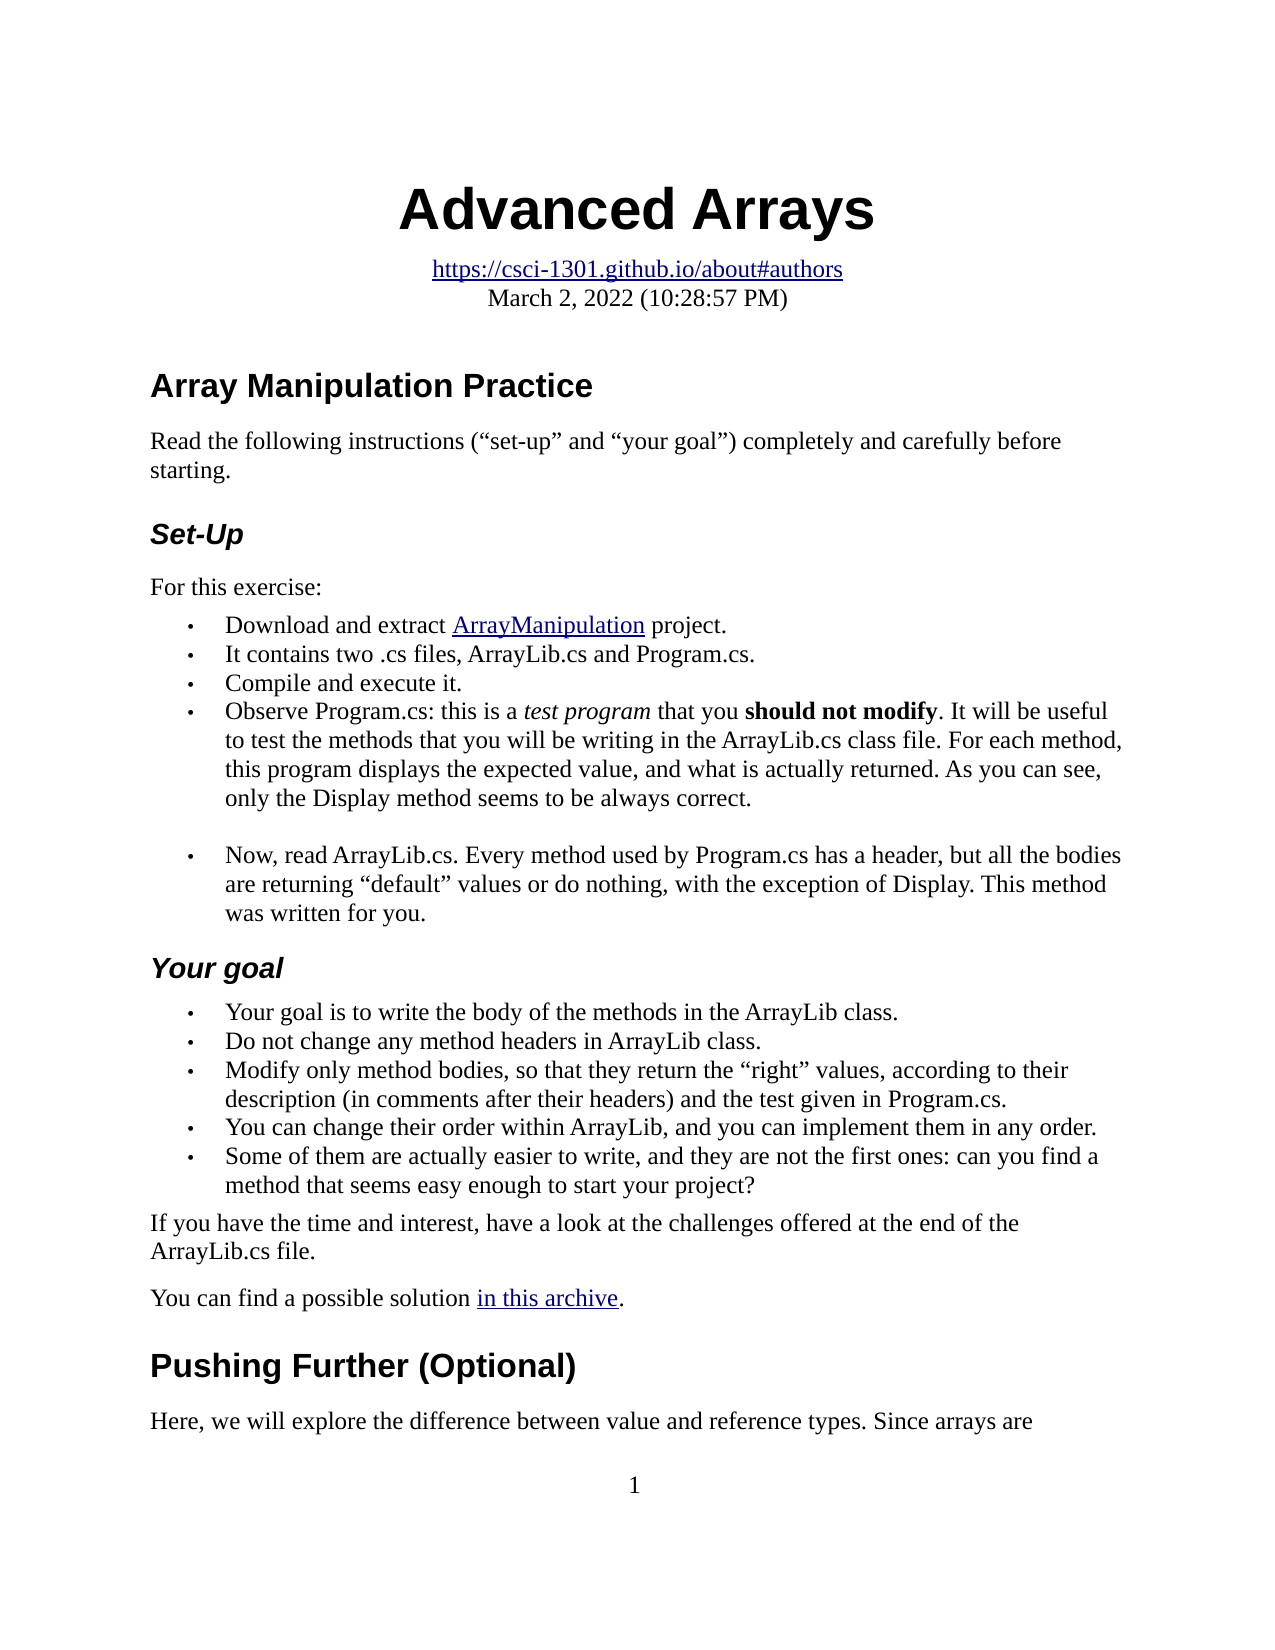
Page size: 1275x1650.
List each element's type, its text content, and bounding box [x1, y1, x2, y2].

text Read the following instructions (“set-up” and “your goal”) completely and carefully before starting. [150, 426, 1125, 483]
title Advanced Arrays [150, 175, 1125, 242]
list Now, read ArrayLib.cs. Every method used by Program.cs has a header, but all the bodies are returning “default” values or do nothing, with the exception of Display. This method was written for you. [187, 840, 1125, 926]
text For this exercise: [150, 572, 1125, 601]
subtitle Set-Up [150, 517, 1125, 551]
text Here, we will explore the difference between value and reference types. Since arrays are [150, 1406, 1125, 1434]
text https://csci-1301.github.io/about#authors [150, 254, 1125, 283]
list Modify only method bodies, so that they return the “right” values, according to their description (in comments after their headers) and the test given in Program.cs. [187, 1055, 1125, 1112]
list Your goal is to write the body of the methods in the ArrayLib class. [187, 997, 1125, 1026]
subtitle Array Manipulation Practice [150, 366, 1125, 404]
list It contains two .cs files, ArrayLib.cs and Program.cs. [187, 639, 1125, 668]
list Download and extract ArrayManipulation project. [187, 610, 1125, 639]
list Observe Program.cs: this is a test program that you should not modify. It will be useful to test the methods that you will be writing in the ArrayLib.cs class file. For each method, this program displays the expected value, and what is actually returned. As you can see, only the Display method seems to be always correct. [187, 696, 1125, 840]
list Do not change any method headers in ArrayLib class. [187, 1026, 1125, 1055]
text March 2, 2022 (10:28:57 PM) [150, 283, 1125, 312]
text If you have the time and interest, have a look at the challenges offered at the end of the ArrayLib.cs file. [150, 1208, 1125, 1265]
list Compile and execute it. [187, 668, 1125, 696]
list You can change their order within ArrayLib, and you can implement them in any order. [187, 1112, 1125, 1141]
text You can find a possible solution in this archive. [150, 1283, 1125, 1312]
list Some of them are actually easier to write, and they are not the first ones: can you find a method that seems easy enough to start your project? [187, 1141, 1125, 1199]
subtitle Your goal [150, 951, 1125, 985]
subtitle Pushing Further (Optional) [150, 1346, 1125, 1384]
